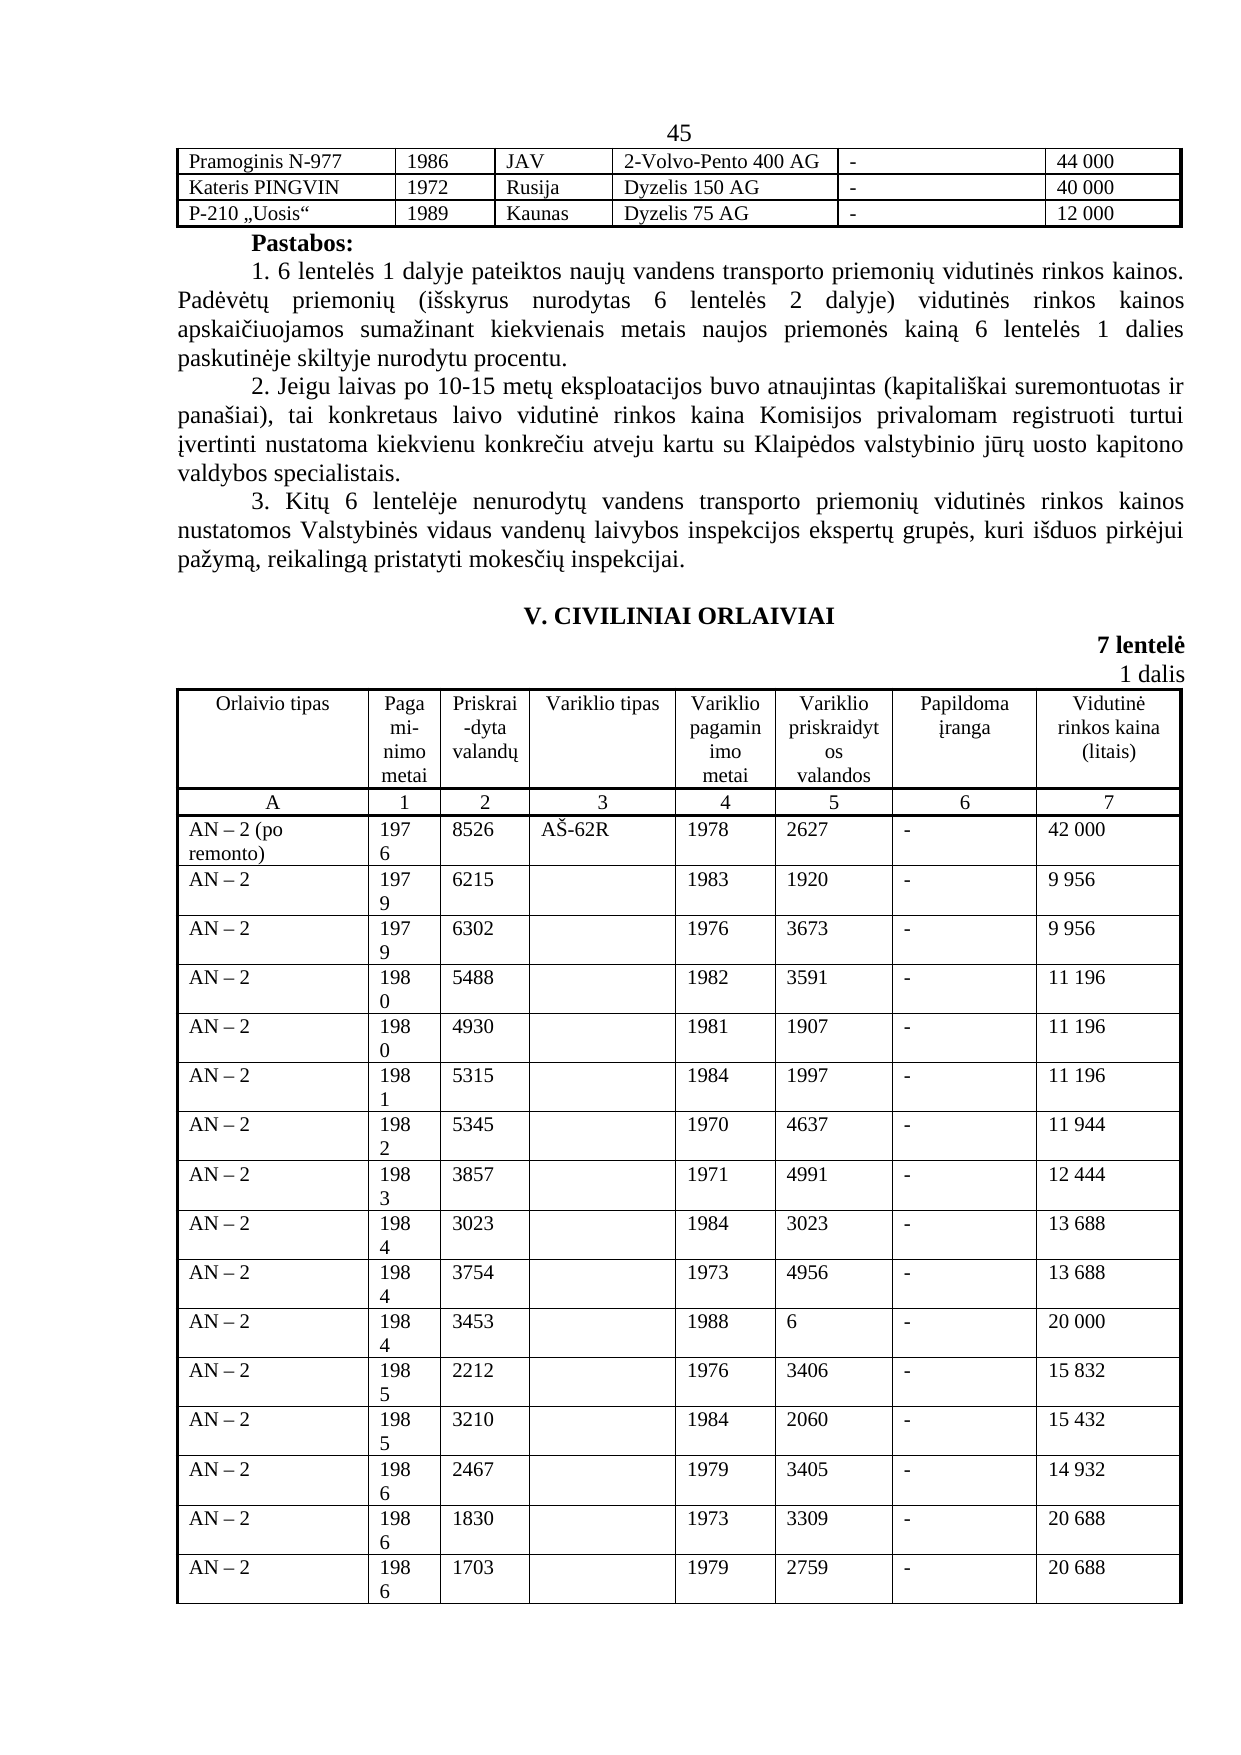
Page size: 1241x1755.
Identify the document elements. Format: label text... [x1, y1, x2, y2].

table_cell [530, 916, 675, 964]
table_cell 12 000 [1046, 201, 1179, 224]
table_cell - [839, 149, 1045, 173]
table_cell 20 688 [1037, 1555, 1179, 1603]
table_cell 5 [776, 790, 892, 814]
table_header Variklio pagaminimo metai [676, 691, 775, 787]
table_header Priskrai-dyta valandų [441, 691, 529, 787]
table_cell 20 688 [1037, 1506, 1179, 1554]
table_cell 20 000 [1037, 1309, 1179, 1357]
table_cell [530, 1211, 675, 1259]
table_cell AN – 2 [179, 1063, 368, 1111]
table_cell - [893, 1309, 1036, 1357]
table_cell 1982 [369, 1112, 440, 1160]
table_cell - [893, 1407, 1036, 1455]
table_cell 1980 [369, 965, 440, 1013]
table_cell 1985 [369, 1358, 440, 1406]
table_cell 1984 [676, 1211, 775, 1259]
table_cell - [893, 1456, 1036, 1504]
table_cell Kateris PINGVIN [179, 175, 395, 199]
table_cell 1984 [369, 1309, 440, 1357]
text V. CIVILINIAI ORLAIVIAI [177, 601, 1181, 630]
table_cell [530, 1407, 675, 1455]
table_cell [530, 1358, 675, 1406]
table_cell AN – 2 [179, 965, 368, 1013]
table_cell 1979 [676, 1555, 775, 1603]
table_cell 13 688 [1037, 1260, 1179, 1308]
table_cell 44 000 [1046, 149, 1179, 173]
table_cell AN – 2 [179, 1555, 368, 1603]
table_cell - [893, 1211, 1036, 1259]
table_cell 1978 [676, 817, 775, 865]
table_cell 1973 [676, 1260, 775, 1308]
table_cell AN – 2 [179, 1407, 368, 1455]
table_cell 1984 [676, 1407, 775, 1455]
table_cell 12 444 [1037, 1161, 1179, 1209]
table_cell Rusija [496, 175, 612, 199]
table_cell - [893, 965, 1036, 1013]
table_cell 14 932 [1037, 1456, 1179, 1504]
table_cell P-210 „Uosis“ [179, 201, 395, 224]
table_cell AN – 2 [179, 1211, 368, 1259]
table_cell - [839, 201, 1045, 224]
table_cell - [893, 817, 1036, 865]
table_cell - [893, 916, 1036, 964]
table_cell [530, 1260, 675, 1308]
table_cell 8526 [441, 817, 529, 865]
table_cell 6 [893, 790, 1036, 814]
table_cell AŠ-62R [530, 817, 675, 865]
table_cell AN – 2 [179, 866, 368, 914]
table_cell AN – 2 (po remonto) [179, 817, 368, 865]
table_cell Dyzelis 75 AG [613, 201, 837, 224]
text 1 dalis [242, 659, 1185, 688]
table_cell 1980 [369, 1014, 440, 1062]
table_cell 2212 [441, 1358, 529, 1406]
table_cell 15 432 [1037, 1407, 1179, 1455]
table_cell [530, 1309, 675, 1357]
table_cell 5345 [441, 1112, 529, 1160]
table_cell 1997 [776, 1063, 892, 1111]
text 2. Jeigu laivas po 10-15 metų eksploatacijos buvo atnaujintas (kapitališkai suremontuotas ir panašiai), tai konkretaus laivo vidutinė rinkos kaina Komisijos privalomam registruoti turtui įvertinti nustatoma kiekvienu konkrečiu atveju kartu su Klaipėdos valstybinio jūrų uosto kapitono valdybos specialistais. [177, 371, 1185, 486]
table_cell AN – 2 [179, 1456, 368, 1504]
table_cell 3023 [441, 1211, 529, 1259]
table_cell [530, 1112, 675, 1160]
table_cell 2 [441, 790, 529, 814]
table_cell 3 [530, 790, 675, 814]
table_cell 1920 [776, 866, 892, 914]
table_cell 2759 [776, 1555, 892, 1603]
table_cell 5315 [441, 1063, 529, 1111]
table_cell 1984 [369, 1211, 440, 1259]
table_cell 4991 [776, 1161, 892, 1209]
table_cell 1973 [676, 1506, 775, 1554]
table_cell 11 944 [1037, 1112, 1179, 1160]
table_cell - [893, 1358, 1036, 1406]
table_cell AN – 2 [179, 1260, 368, 1308]
table_cell 40 000 [1046, 175, 1179, 199]
table_cell 1971 [676, 1161, 775, 1209]
table_cell 1907 [776, 1014, 892, 1062]
table_header Pagami-nimo metai [369, 691, 440, 787]
table_cell 2-Volvo-Pento 400 AG [613, 149, 837, 173]
table_cell 2627 [776, 817, 892, 865]
table_cell 1970 [676, 1112, 775, 1160]
table_cell [530, 1555, 675, 1603]
table_cell 1703 [441, 1555, 529, 1603]
table_cell 42 000 [1037, 817, 1179, 865]
table_cell 1983 [676, 866, 775, 914]
table_cell 1972 [396, 175, 494, 199]
table_cell 4930 [441, 1014, 529, 1062]
table_cell 3210 [441, 1407, 529, 1455]
table_cell 1986 [396, 149, 494, 173]
table_cell 1976 [676, 916, 775, 964]
table_cell [530, 965, 675, 1013]
table_cell 1989 [396, 201, 494, 224]
table_cell 4 [676, 790, 775, 814]
table_cell - [839, 175, 1045, 199]
table_cell 5488 [441, 965, 529, 1013]
table_header Vidutinė rinkos kaina (litais) [1037, 691, 1179, 787]
table_cell [530, 1506, 675, 1554]
table_cell - [893, 1555, 1036, 1603]
table_cell 1979 [369, 916, 440, 964]
table_cell 1976 [369, 817, 440, 865]
table_cell 1982 [676, 965, 775, 1013]
table_cell 3405 [776, 1456, 892, 1504]
table_cell 11 196 [1037, 965, 1179, 1013]
table_cell AN – 2 [179, 1309, 368, 1357]
text Pastabos: [177, 228, 1181, 256]
table_cell [530, 1161, 675, 1209]
table_header Variklio tipas [530, 691, 675, 787]
table_cell 3857 [441, 1161, 529, 1209]
table_cell 1986 [369, 1506, 440, 1554]
table_cell 3754 [441, 1260, 529, 1308]
table_cell 3406 [776, 1358, 892, 1406]
table_cell 13 688 [1037, 1211, 1179, 1259]
table_cell 6 [776, 1309, 892, 1357]
table_cell 9 956 [1037, 866, 1179, 914]
table_cell 4956 [776, 1260, 892, 1308]
table_cell 1830 [441, 1506, 529, 1554]
table_cell 4637 [776, 1112, 892, 1160]
table_cell 1 [369, 790, 440, 814]
table_cell 6302 [441, 916, 529, 964]
table_cell - [893, 1063, 1036, 1111]
table_cell JAV [496, 149, 612, 173]
table_cell 11 196 [1037, 1063, 1179, 1111]
table_cell AN – 2 [179, 1358, 368, 1406]
table_cell A [179, 790, 368, 814]
table_cell 1983 [369, 1161, 440, 1209]
table_cell 7 [1037, 790, 1179, 814]
table_cell - [893, 866, 1036, 914]
table_cell 1986 [369, 1456, 440, 1504]
table_cell 9 956 [1037, 916, 1179, 964]
table_cell [530, 866, 675, 914]
table_cell 1979 [369, 866, 440, 914]
table_cell 15 832 [1037, 1358, 1179, 1406]
table_cell 1981 [676, 1014, 775, 1062]
table_cell 2467 [441, 1456, 529, 1504]
table_cell AN – 2 [179, 1506, 368, 1554]
table_cell - [893, 1112, 1036, 1160]
table_cell 1986 [369, 1555, 440, 1603]
table_cell AN – 2 [179, 1161, 368, 1209]
table_cell 1979 [676, 1456, 775, 1504]
table_cell [530, 1456, 675, 1504]
table_cell 1984 [369, 1260, 440, 1308]
table_cell 1981 [369, 1063, 440, 1111]
table_cell 1976 [676, 1358, 775, 1406]
table_cell 2060 [776, 1407, 892, 1455]
table_cell Dyzelis 150 AG [613, 175, 837, 199]
table_header Orlaivio tipas [179, 691, 368, 787]
table_cell [530, 1014, 675, 1062]
table_cell 3453 [441, 1309, 529, 1357]
table_cell AN – 2 [179, 1014, 368, 1062]
text 1. 6 lentelės 1 dalyje pateiktos naujų vandens transporto priemonių vidutinės rinkos kainos. Padėvėtų priemonių (išskyrus nurodytas 6 lentelės 2 dalyje) vidutinės rinkos kainos apskaičiuojamos sumažinant kiekvienais metais naujos priemonės kainą 6 lentelės 1 dalies paskutinėje skiltyje nurodytu procentu. [177, 256, 1185, 371]
table_cell - [893, 1506, 1036, 1554]
table_cell 1984 [676, 1063, 775, 1111]
table_header Variklio priskraidytos valandos [776, 691, 892, 787]
table_cell 6215 [441, 866, 529, 914]
table_cell 1985 [369, 1407, 440, 1455]
table_cell 3673 [776, 916, 892, 964]
table_cell Kaunas [496, 201, 612, 224]
table_cell - [893, 1161, 1036, 1209]
table_cell [530, 1063, 675, 1111]
table_cell - [893, 1014, 1036, 1062]
table_cell AN – 2 [179, 1112, 368, 1160]
table_cell 1988 [676, 1309, 775, 1357]
table_cell 3591 [776, 965, 892, 1013]
table_cell 3309 [776, 1506, 892, 1554]
text 7 lentelė [242, 630, 1185, 659]
table_cell 3023 [776, 1211, 892, 1259]
table_cell 11 196 [1037, 1014, 1179, 1062]
text 3. Kitų 6 lentelėje nenurodytų vandens transporto priemonių vidutinės rinkos kainos nustatomos Valstybinės vidaus vandenų laivybos inspekcijos ekspertų grupės, kuri išduos pirkėjui pažymą, reikalingą pristatyti mokesčių inspekcijai. [177, 486, 1185, 573]
table_cell Pramoginis N-977 [179, 149, 395, 173]
table_header Papildoma įranga [893, 691, 1036, 787]
table_cell AN – 2 [179, 916, 368, 964]
table_cell - [893, 1260, 1036, 1308]
